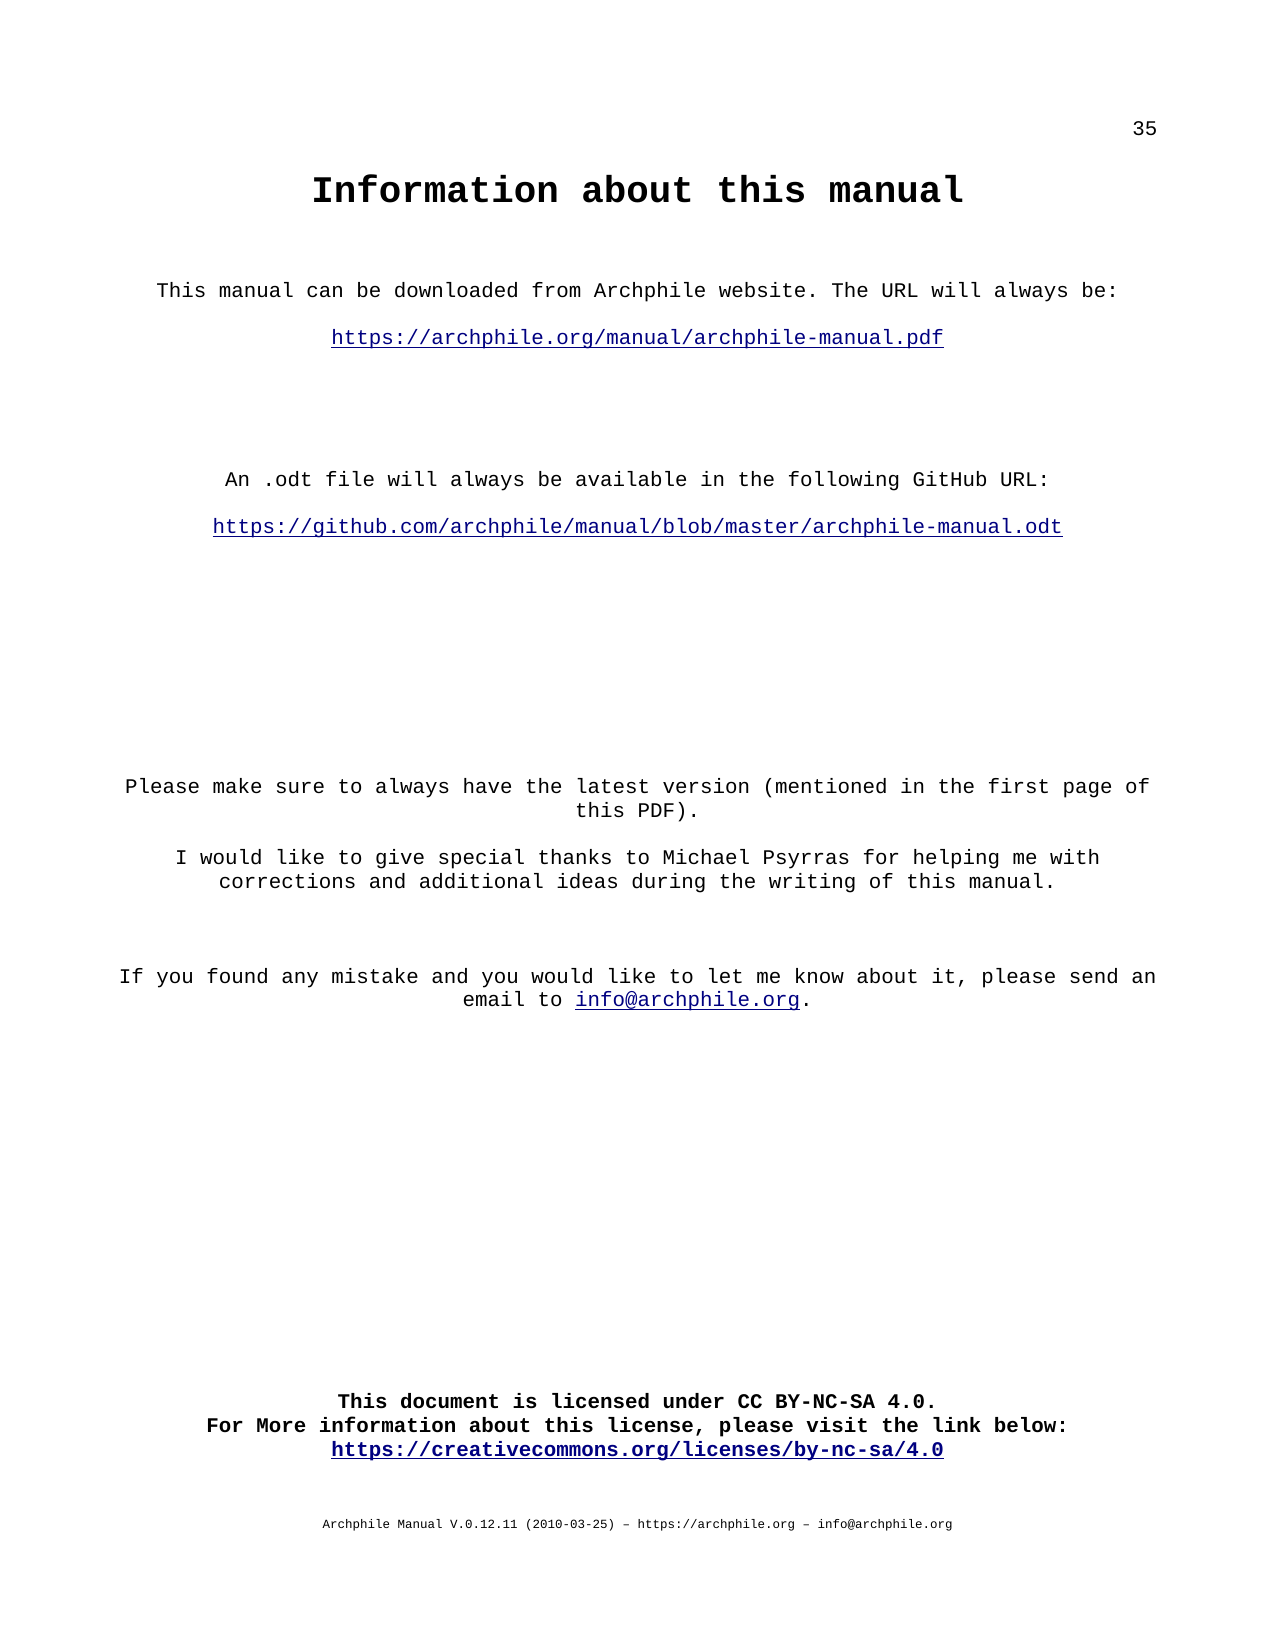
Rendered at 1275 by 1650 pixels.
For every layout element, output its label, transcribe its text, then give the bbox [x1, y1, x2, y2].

text Please make sure to always have the latest version (mentioned in the first page of this PDF). [118, 776, 1157, 824]
text https://archphile.org/manual/archphile-manual.pdf [118, 327, 1157, 351]
text https://creativecommons.org/licenses/by-nc-sa/4.0 [118, 1438, 1157, 1462]
text If you found any mistake and you would like to let me know about it, please send an email to info@archphile.org. [118, 966, 1157, 1013]
text An .odt file will always be available in the following GitHub URL: [118, 469, 1157, 493]
text This manual can be downloaded from Archphile website. The URL will always be: [118, 280, 1157, 303]
text I would like to give special thanks to Michael Psyrras for helping me with corrections and additional ideas during the writing of this manual. [118, 847, 1157, 895]
text For More information about this license, please visit the link below: [118, 1415, 1157, 1438]
text https://github.com/archphile/manual/blob/master/archphile-manual.odt [118, 516, 1157, 540]
text This document is licensed under CC BY-NC-SA 4.0. [118, 1391, 1157, 1415]
text Information about this manual [118, 171, 1157, 214]
